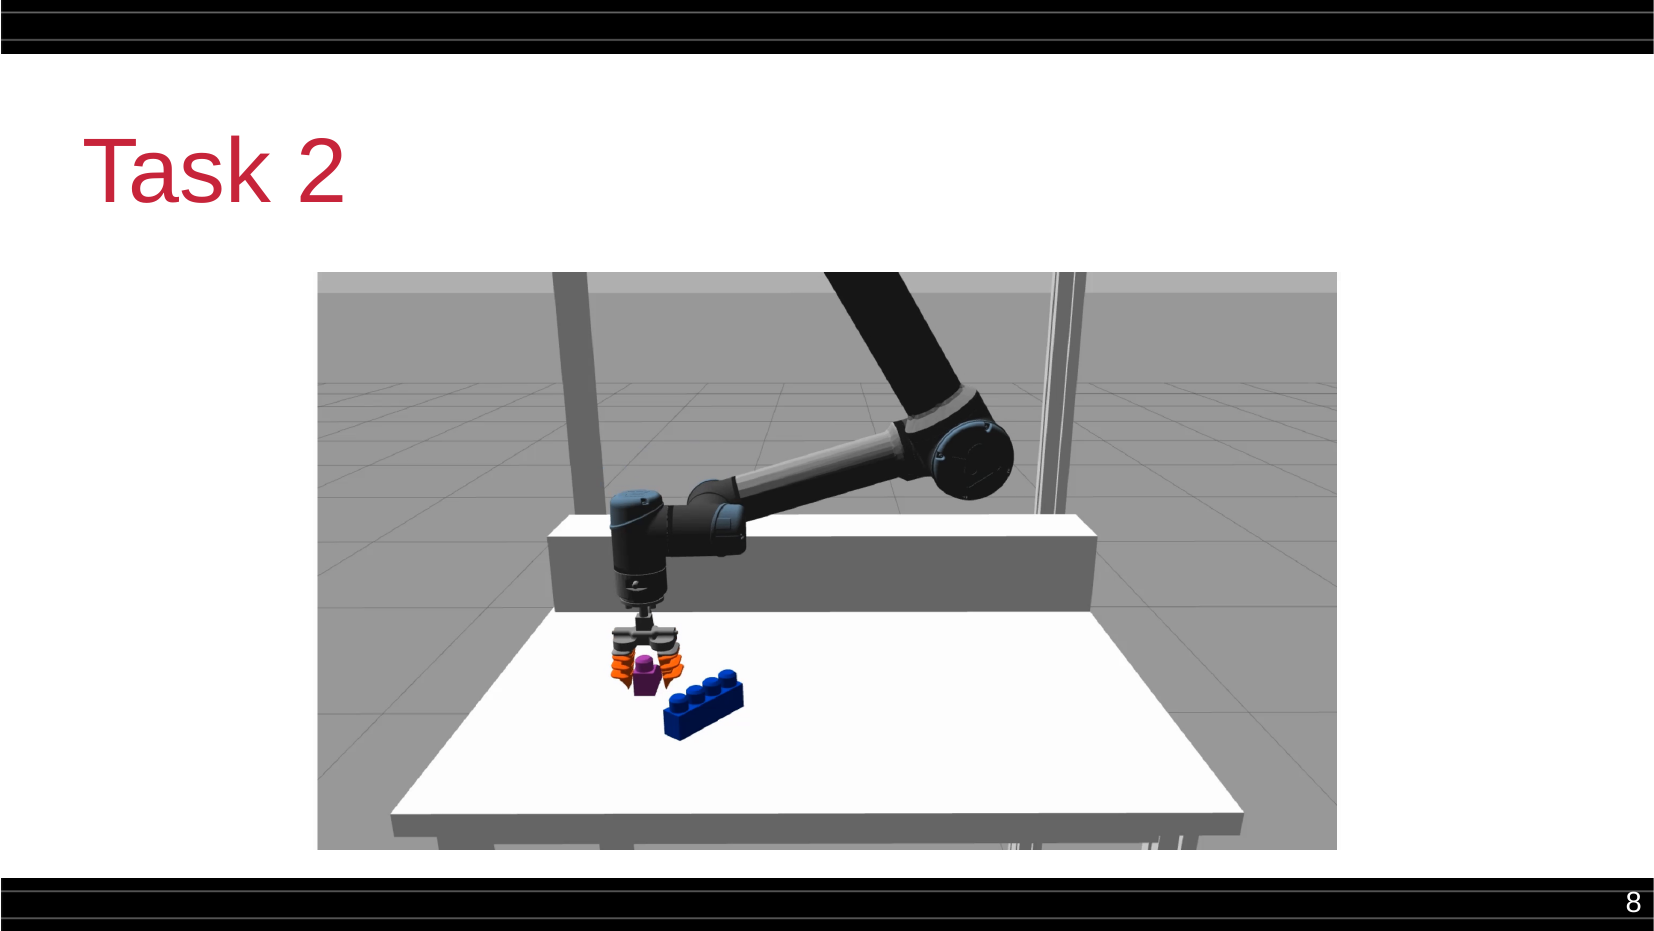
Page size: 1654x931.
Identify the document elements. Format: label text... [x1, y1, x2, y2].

picture [1, 878, 1654, 931]
picture [1, 0, 1654, 54]
title Task 2 [82, 92, 1571, 249]
text_box [312, 271, 1342, 851]
